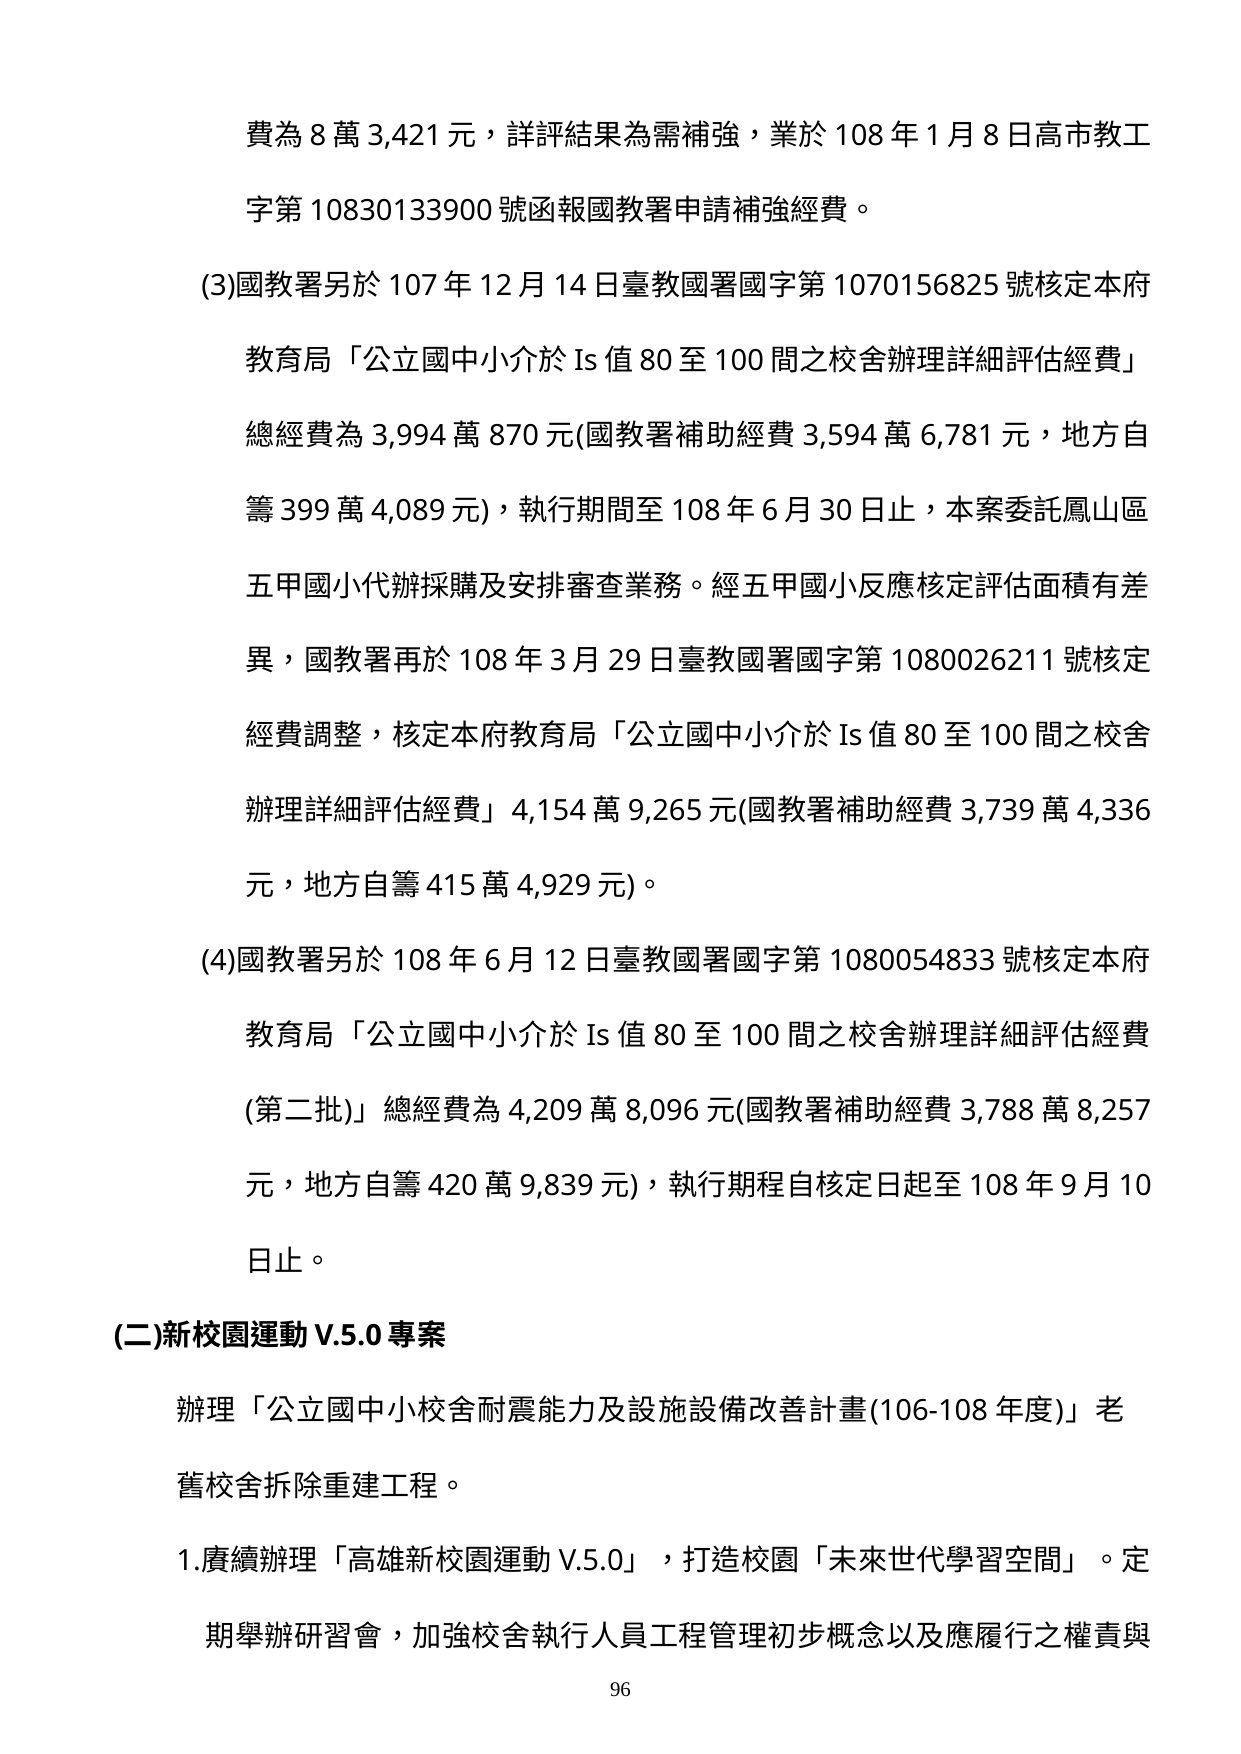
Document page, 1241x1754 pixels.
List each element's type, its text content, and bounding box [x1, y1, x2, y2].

text (3)國教署另於107年12月14日臺教國署國字第1070156825號核定本府教育局「公立國中小介於Is值80至100間之校舍辦理詳細評估經費」總經費為3,994萬870元(國教署補助經費3,594萬6,781元，地方自籌399萬4,089元)，執行期間至108年6月30日止，本案委託鳳山區五甲國小代辦採購及安排審查業務。經五甲國小反應核定評估面積有差異，國教署再於108年3月29日臺教國署國字第1080026211號核定經費調整，核定本府教育局「公立國中小介於Is值80至100間之校舍辦理詳細評估經費」4,154萬9,265元(國教署補助經費3,739萬4,336元，地方自籌415萬4,929元)。 [201, 239, 1152, 914]
text (二)新校園運動V.5.0專案 [114, 1289, 1152, 1364]
text (4)國教署另於108年6月12日臺教國署國字第1080054833號核定本府教育局「公立國中小介於Is值80至100間之校舍辦理詳細評估經費(第二批)」總經費為4,209萬8,096元(國教署補助經費3,788萬8,257元，地方自籌420萬9,839元)，執行期程自核定日起至108年9月10日止。 [201, 914, 1152, 1289]
text 1.賡續辦理「高雄新校園運動V.5.0」，打造校園「未來世代學習空間」。定期舉辦研習會，加強校舍執行人員工程管理初步概念以及應履行之權責與 [176, 1514, 1152, 1664]
text 費為8萬3,421元，詳評結果為需補強，業於108年1月8日高市教工字第10830133900號函報國教署申請補強經費。 [201, 89, 1152, 239]
text 辦理「公立國中小校舍耐震能力及設施設備改善計畫(106-108年度)」老舊校舍拆除重建工程。 [176, 1364, 1124, 1514]
